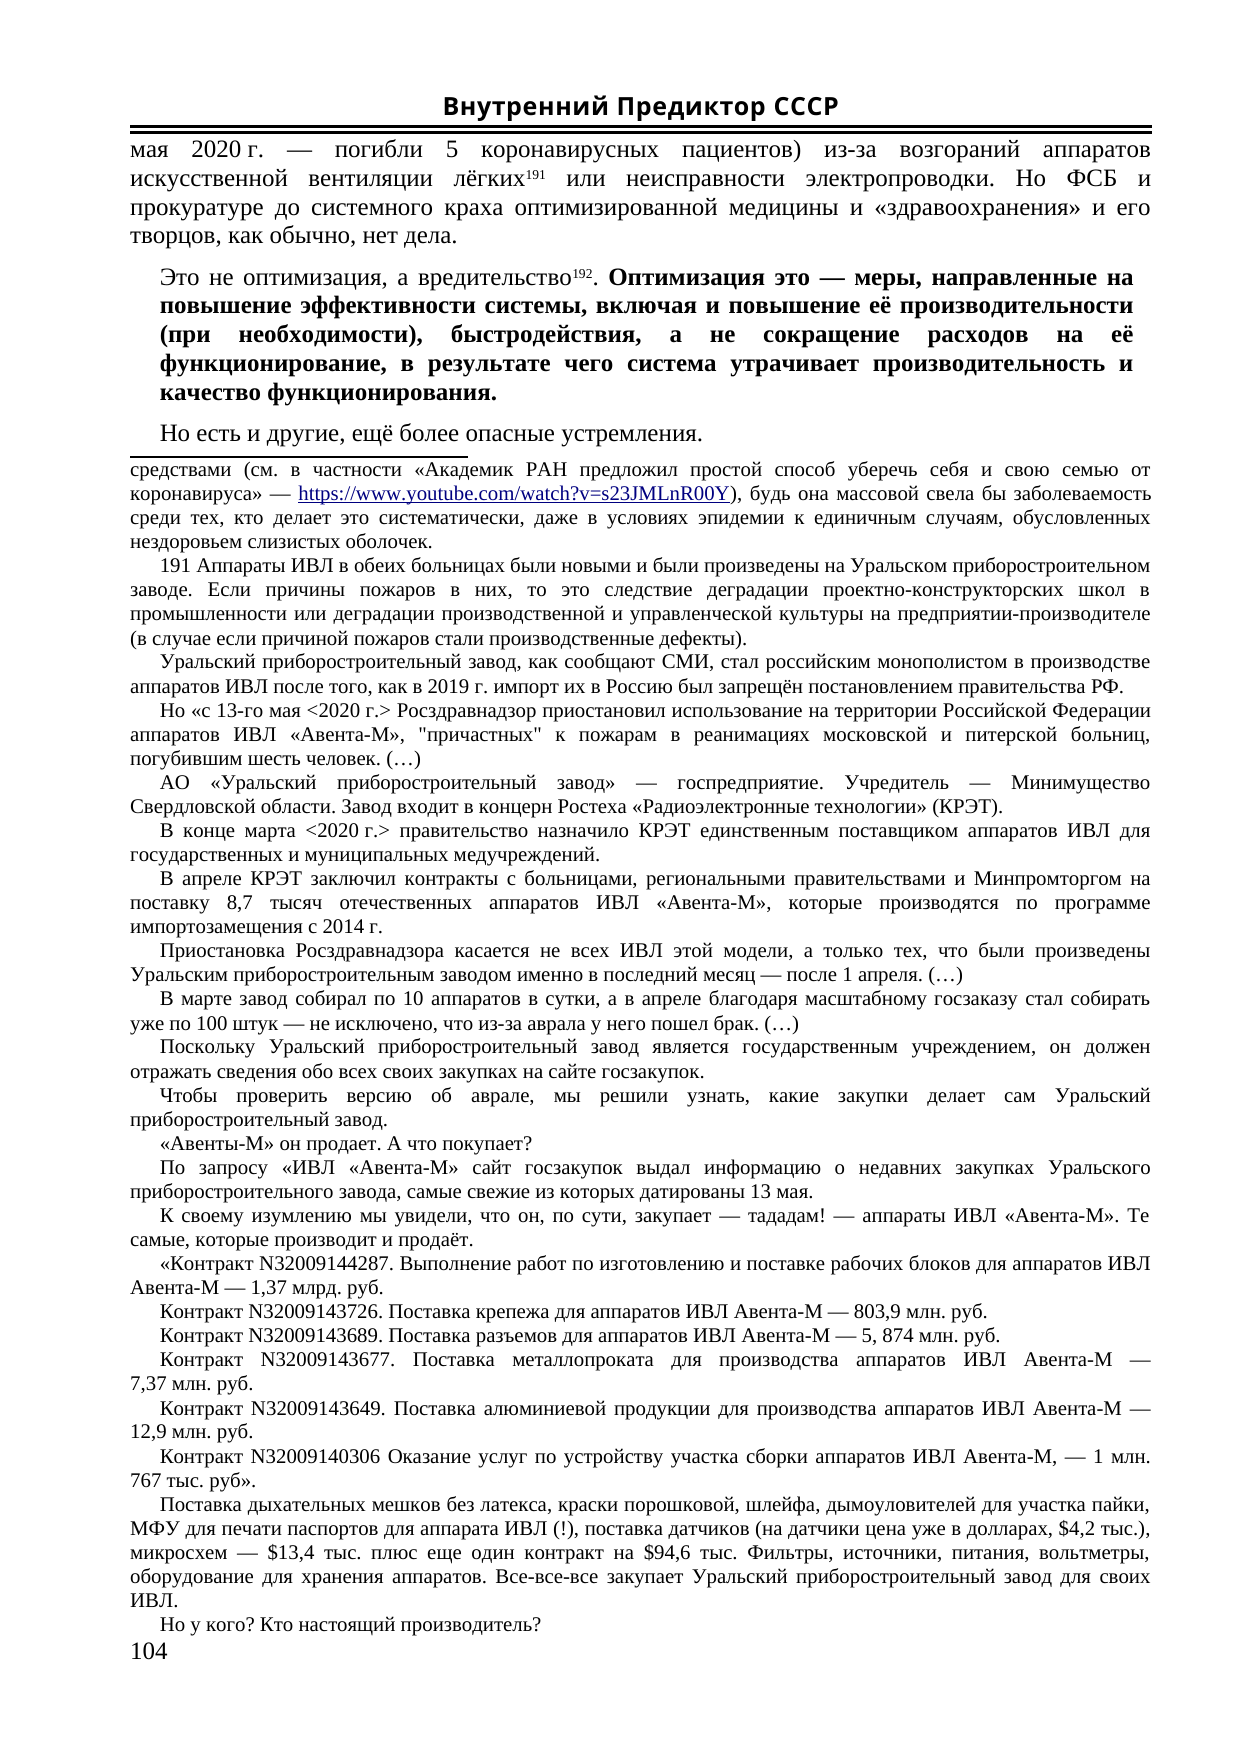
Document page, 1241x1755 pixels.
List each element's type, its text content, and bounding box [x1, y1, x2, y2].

text Это не оптимизация, а вредительство. Оптимизация это — меры, направленные на повышение эффективности системы, включая и повышение её производительности (при необходимости), быстродействия, а не сокращение расходов на её функционирование, в результате чего система утрачивает производительность и качество функционирования. [159, 262, 1134, 405]
text Уральский приборостроительный завод, как сообщают СМИ, стал российским монополистом в производстве аппаратов ИВЛ после того, как в 2019 г. импорт их в Россию был запрещён постановлением правительства РФ. [130, 649, 1152, 698]
text Поскольку Уральский приборостроительный завод является государственным учреждением, он должен отражать сведения обо всех своих закупках на сайте госзакупок. [130, 1034, 1152, 1083]
text «Контракт N32009144287. Выполнение работ по изготовлению и поставке рабочих блоков для аппаратов ИВЛ Авента-М — 1,37 млрд. руб. [130, 1251, 1152, 1299]
text В марте завод собирал по 10 аппаратов в сутки, а в апреле благодаря масштабному госзаказу стал собирать уже по 100 штук — не исключено, что из-за аврала у него пошел брак. (…) [130, 986, 1152, 1034]
text В апреле КРЭТ заключил контракты с больницами, региональными правительствами и Минпромторгом на поставку 8,7 тысяч отечественных аппаратов ИВЛ «Авента-М», которые производятся по программе импортозамещения с 2014 г. [130, 866, 1152, 938]
text Чтобы проверить версию об аврале, мы решили узнать, какие закупки делает сам Уральский приборостроительный завод. [130, 1083, 1152, 1131]
text Контракт N32009143689. Поставка разъемов для аппаратов ИВЛ Авента-М — 5, 874 млн. руб. [130, 1323, 1152, 1347]
text Аппараты ИВЛ в обеих больницах были новыми и были произведены на Уральском приборостроительном заводе. Если причины пожаров в них, то это следствие деградации проектно-конструкторских школ в промышленности или деградации производственной и управленческой культуры на предприятии-производителе (в случае если причиной пожаров стали производственные дефекты). [130, 553, 1152, 649]
text мая 2020 г. — погибли 5 коронавирусных пациентов) из-за возгораний аппаратов искусственной вентиляции лёгких или неисправности электропроводки. Но ФСБ и прокуратуре до системного краха оптимизированной медицины и «здравоохранения» и его творцов, как обычно, нет дела. [130, 134, 1152, 249]
text В конце марта <2020 г.> правительство назначило КРЭТ единственным поставщиком аппаратов ИВЛ для государственных и муниципальных медучреждений. [130, 818, 1152, 866]
text Приостановка Росздравнадзора касается не всех ИВЛ этой модели, а только тех, что были произведены Уральским приборостроительным заводом именно в последний месяц — после 1 апреля. (…) [130, 938, 1152, 986]
text АО «Уральский приборостроительный завод» — госпредприятие. Учредитель — Минимущество Свердловской области. Завод входит в концерн Ростеха «Радиоэлектронные технологии» (КРЭТ). [130, 770, 1152, 818]
text Но у кого? Кто настоящий производитель? [130, 1612, 1152, 1636]
text Поставка дыхательных мешков без латекса, краски порошковой, шлейфа, дымоуловителей для участка пайки, МФУ для печати паспортов для аппарата ИВЛ (!), поставка датчиков (на датчики цена уже в долларах, $4,2 тыс.), микросхем — $13,4 тыс. плюс еще один контракт на $94,6 тыс. Фильтры, источники, питания, вольтметры, оборудование для хранения аппаратов. Все-все-все закупает Уральский приборостроительный завод для своих ИВЛ. [130, 1492, 1152, 1612]
text Контракт N32009143677. Поставка металлопроката для производства аппаратов ИВЛ Авента-М — 7,37 млн. руб. [130, 1347, 1152, 1395]
text «Авенты-М» он продает. А что покупает? [130, 1131, 1152, 1155]
text Но «с 13-го мая <2020 г.> Росздравнадзор приостановил использование на территории Российской Федерации аппаратов ИВЛ «Авента-М», "причастных" к пожарам в реанимациях московской и питерской больниц, погубившим шесть человек. (…) [130, 698, 1152, 770]
text К своему изумлению мы увидели, что он, по сути, закупает — тададам! — аппараты ИВЛ «Авента-М». Те самые, которые производит и продаёт. [130, 1203, 1152, 1251]
text Но есть и другие, ещё более опасные устремления. [130, 418, 1152, 447]
text Контракт N32009140306 Оказание услуг по устройству участка сборки аппаратов ИВЛ Авента-М, — 1 млн. 767 тыс. руб». [130, 1443, 1152, 1492]
text По запросу «ИВЛ «Авента-М» сайт госзакупок выдал информацию о недавних закупках Уральского приборостроительного завода, самые свежие из которых датированы 13 мая. [130, 1155, 1152, 1203]
text Контракт N32009143726. Поставка крепежа для аппаратов ИВЛ Авента-М — 803,9 млн. руб. [130, 1299, 1152, 1323]
text средствами (см. в частности «Академик РАН предложил простой способ уберечь себя и свою семью от коронавируса» — https://www.youtube.com/watch?v=s23JMLnR00Y), будь она массовой свела бы заболеваемость среди тех, кто делает это систематически, даже в условиях эпидемии к единичным случаям, обусловленных нездоровьем слизистых оболочек. [130, 457, 1152, 553]
text Контракт N32009143649. Поставка алюминиевой продукции для производства аппаратов ИВЛ Авента-М — 12,9 млн. руб. [130, 1395, 1152, 1443]
